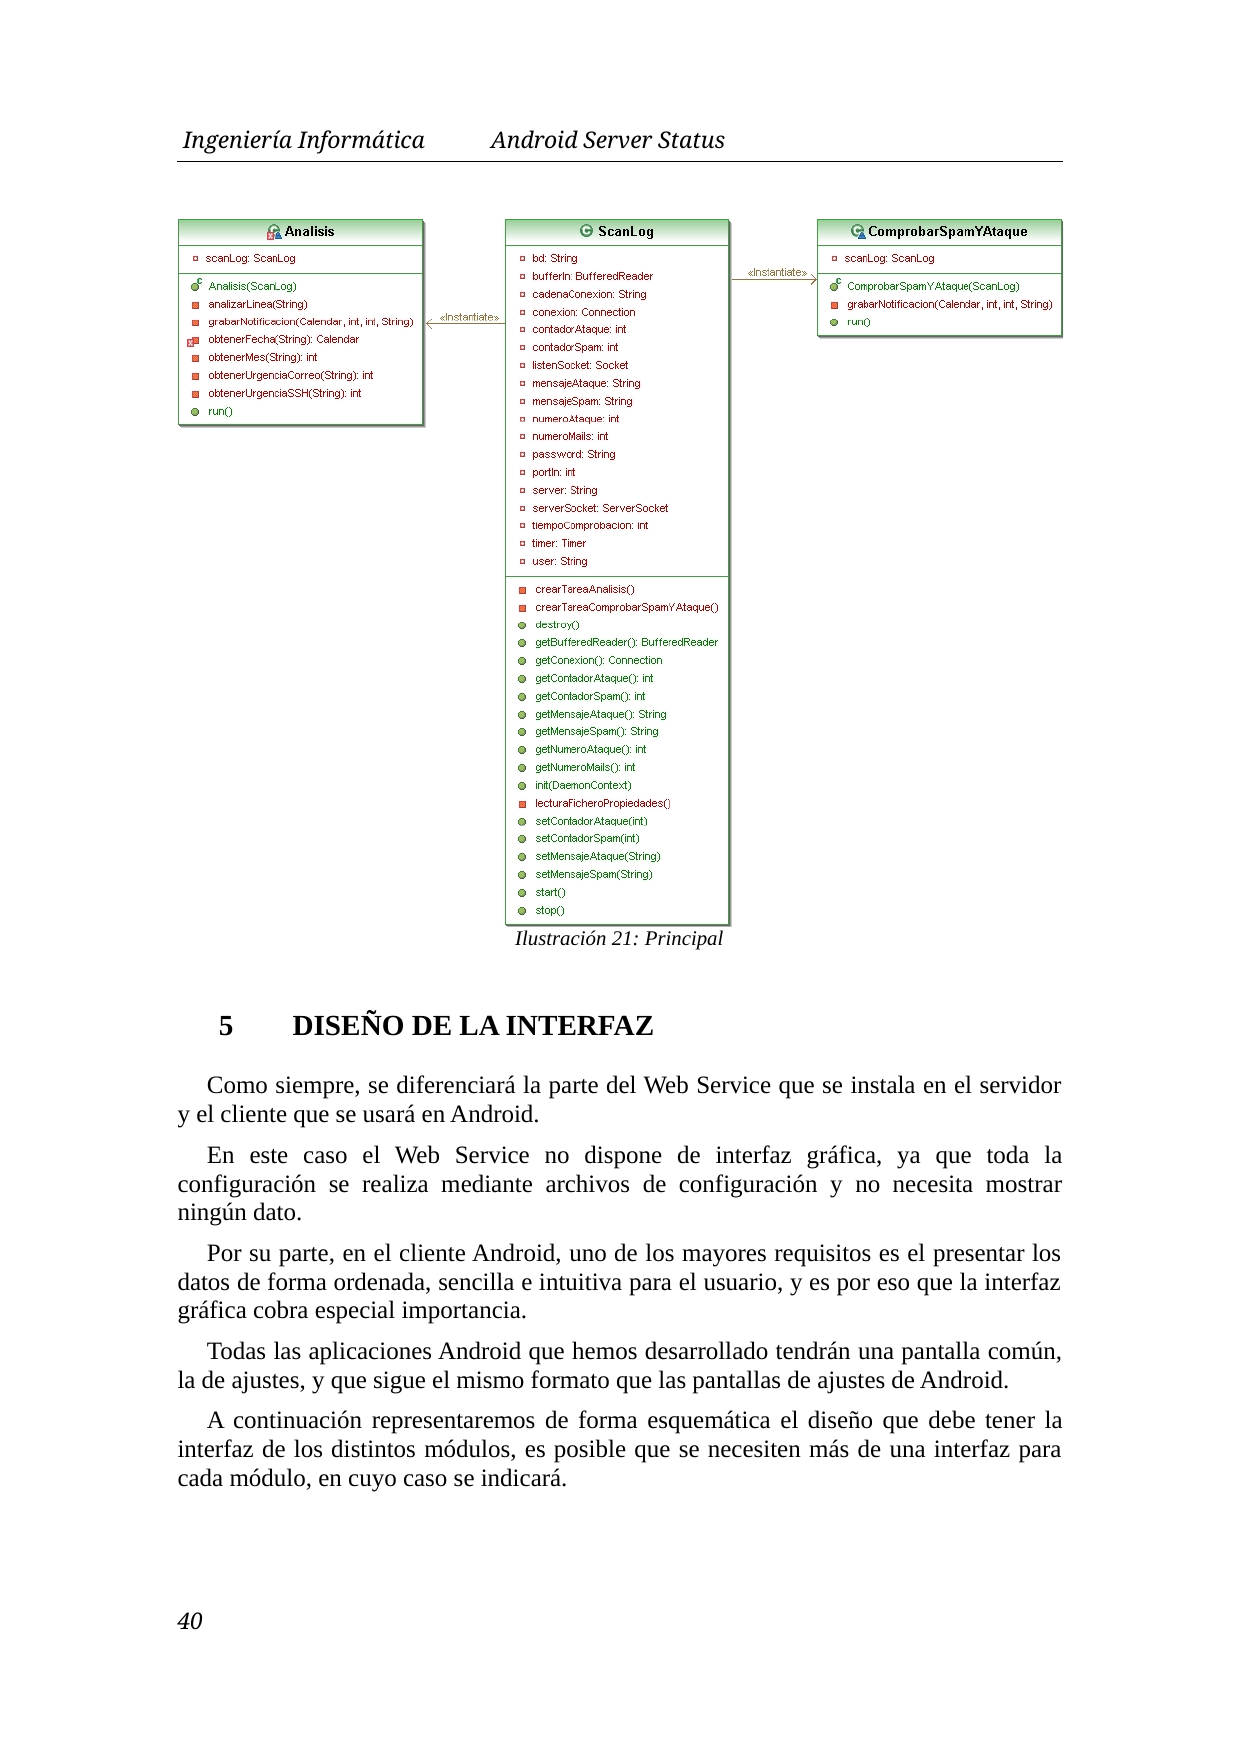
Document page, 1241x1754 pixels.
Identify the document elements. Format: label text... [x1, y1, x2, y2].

picture [177, 219, 1064, 927]
text En este caso el Web Service no dispone de interfaz gráfica, ya que toda la configuración se realiza mediante archivos de configuración y no necesita mostrar ningún dato. [177, 1140, 1063, 1226]
text Por su parte, en el cliente Android, uno de los mayores requisitos es el presentar los datos de forma ordenada, sencilla e intuitiva para el usuario, y es por eso que la interfaz gráfica cobra especial importancia. [177, 1238, 1063, 1324]
text Ilustración 21: Principal [177, 927, 1063, 950]
text Todas las aplicaciones Android que hemos desarrollado tendrán una pantalla común, la de ajustes, y que sigue el mismo formato que las pantallas de ajustes de Android. [177, 1336, 1063, 1393]
text A continuación representaremos de forma esquemática el diseño que debe tener la interfaz de los distintos módulos, es posible que se necesiten más de una interfaz para cada módulo, en cuyo caso se indicará. [177, 1405, 1063, 1491]
text Como siempre, se diferenciará la parte del Web Service que se instala en el servidor y el cliente que se usará en Android. [177, 1071, 1063, 1128]
subtitle Diseño de la Interfaz [218, 1008, 1063, 1042]
